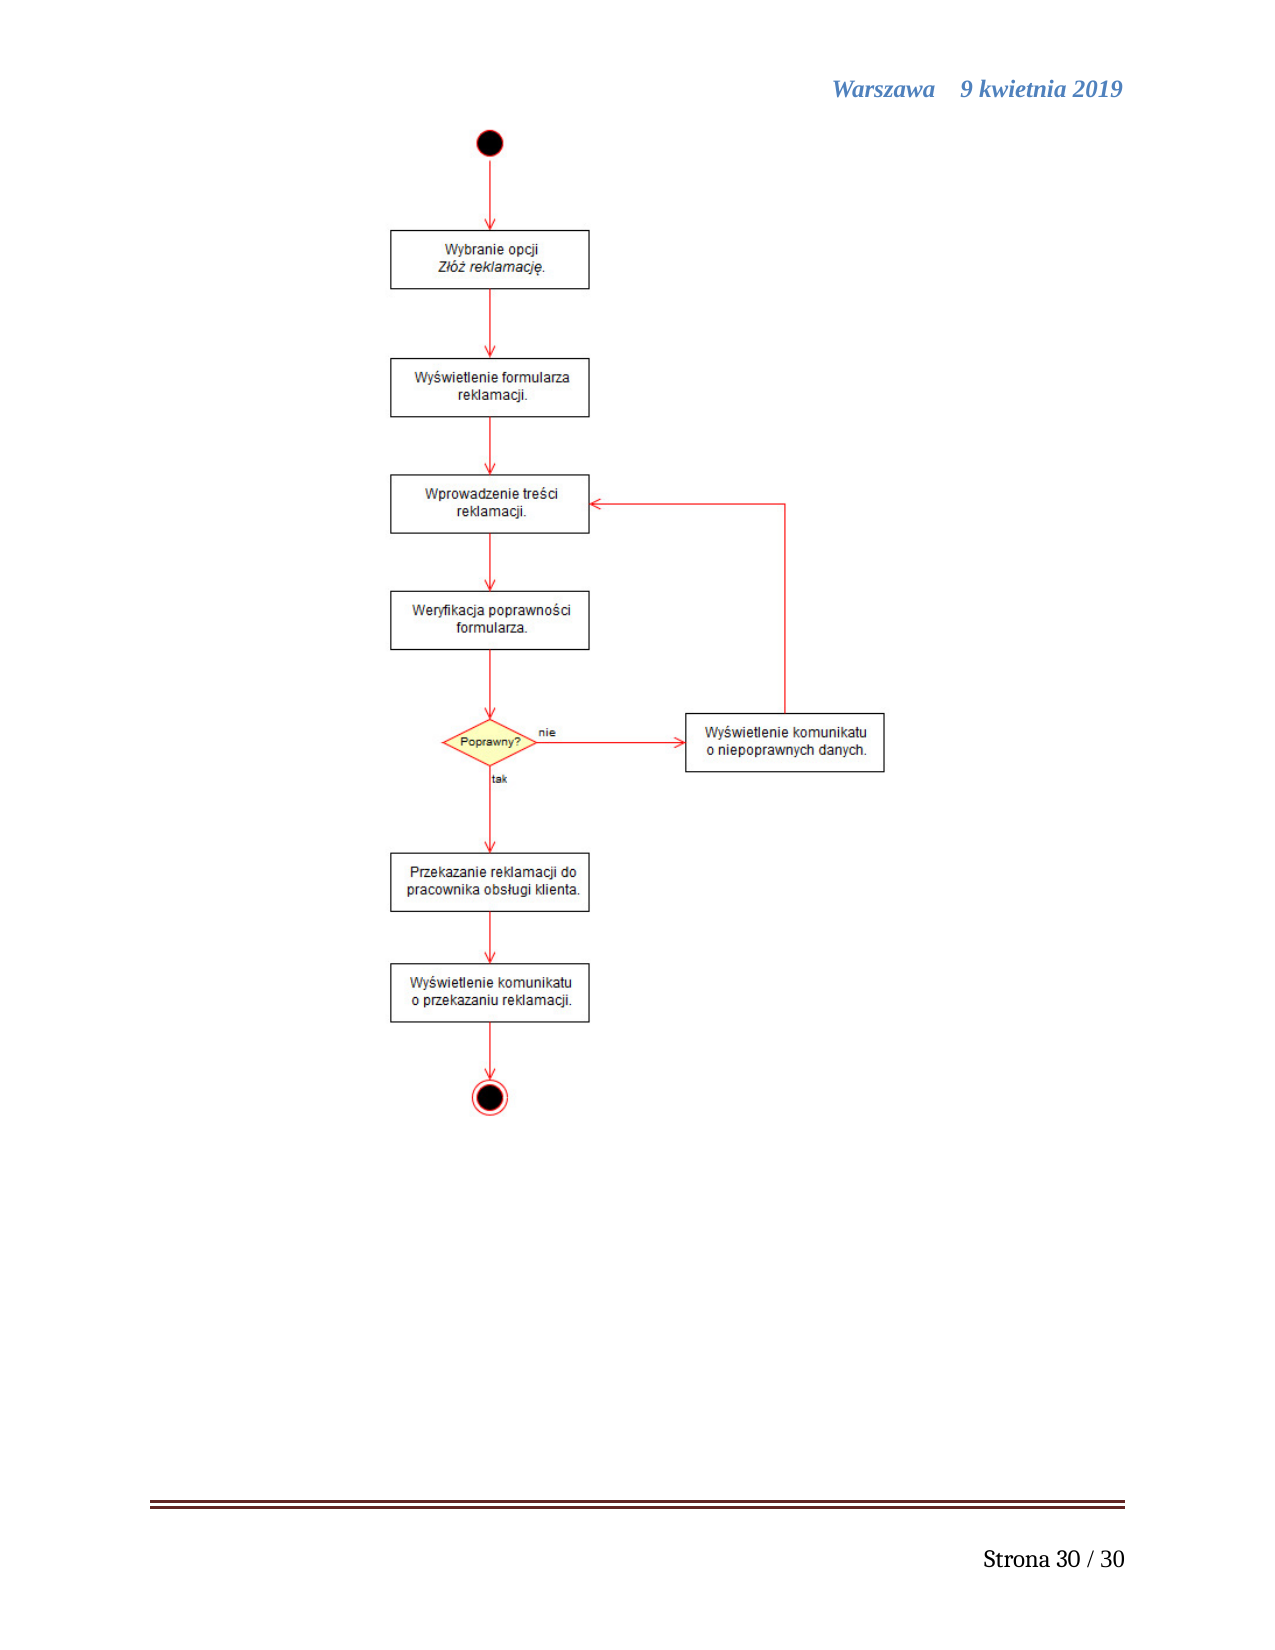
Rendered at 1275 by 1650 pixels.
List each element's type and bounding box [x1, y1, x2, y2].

picture [367, 102, 908, 1139]
